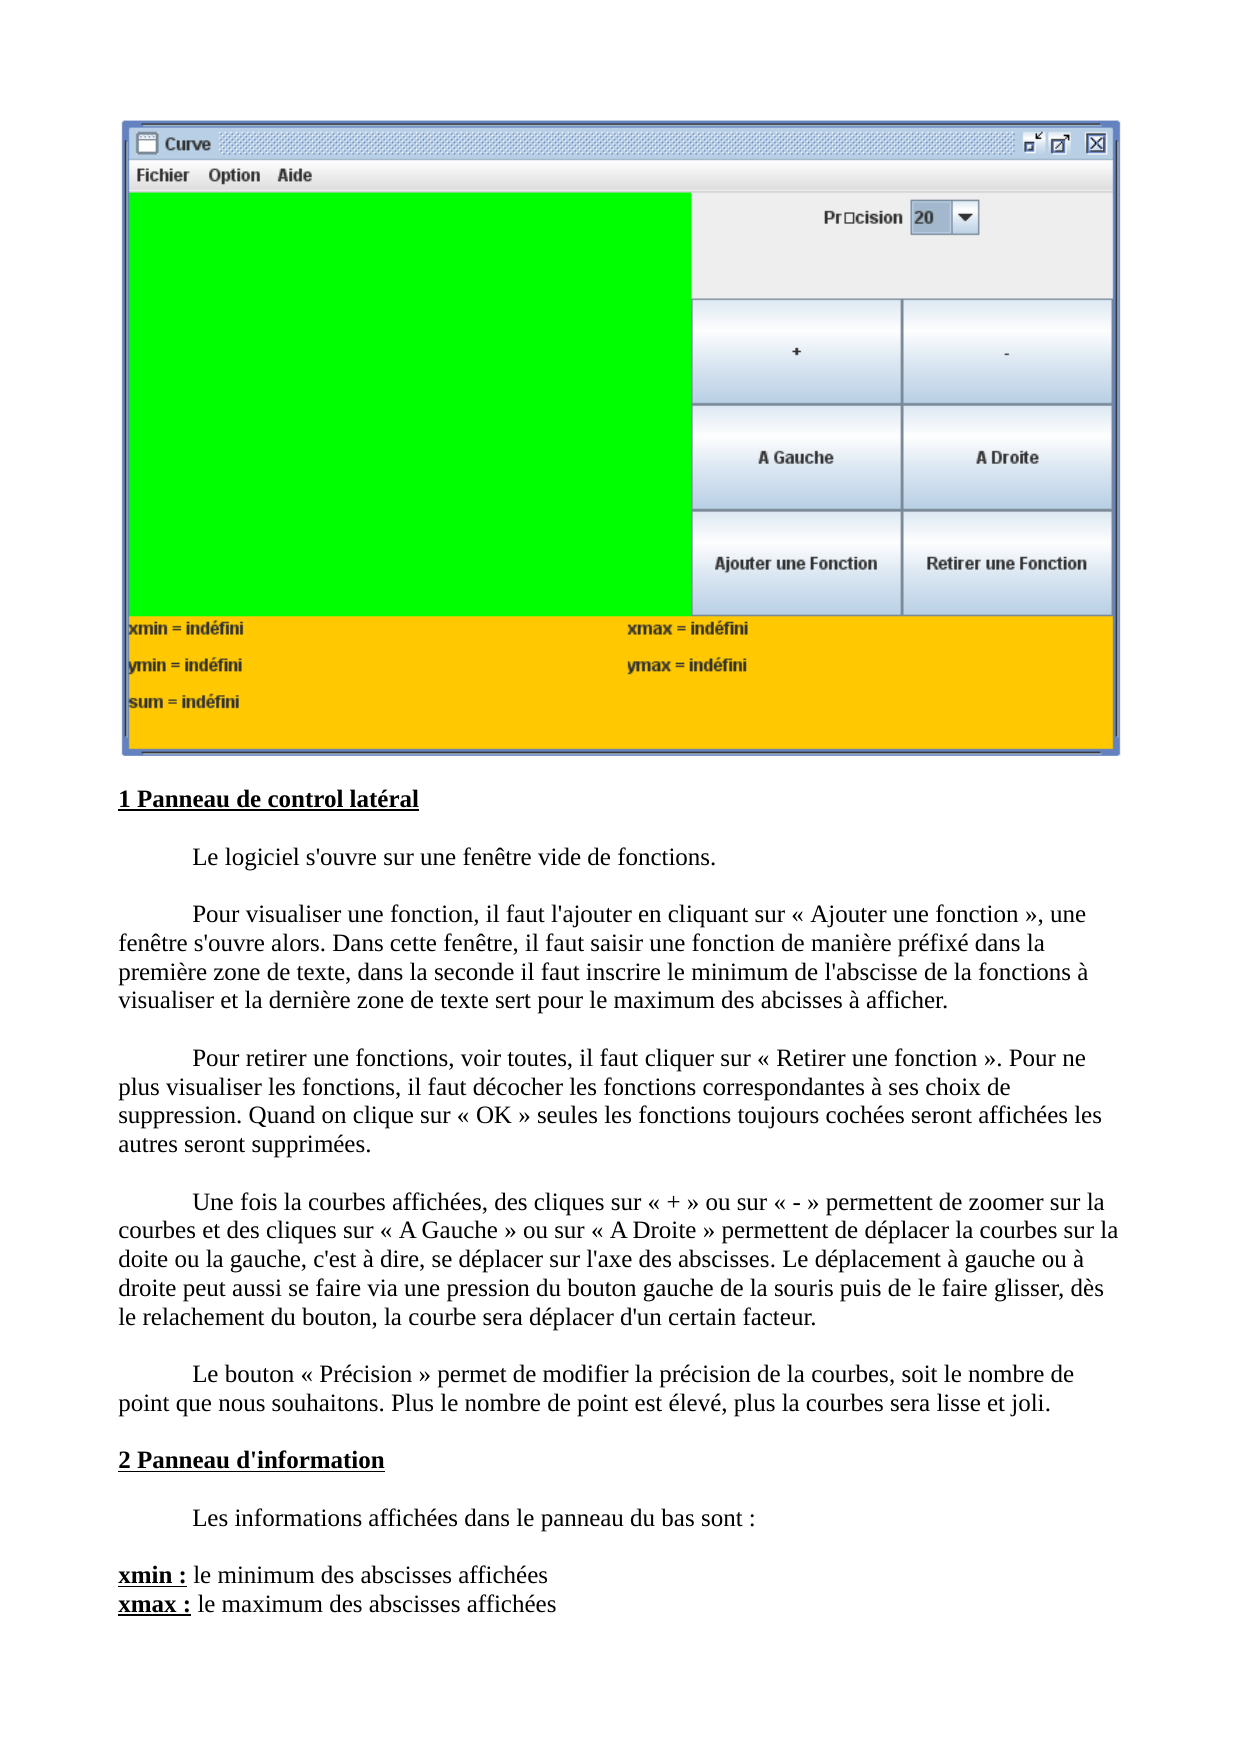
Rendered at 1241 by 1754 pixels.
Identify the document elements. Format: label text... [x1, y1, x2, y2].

text Le bouton « Précision » permet de modifier la précision de la courbes, soit le nombre de point que nous souhaitons. Plus le nombre de point est élevé, plus la courbes sera lisse et joli. [118, 1359, 1122, 1417]
text Pour retirer une fonctions, voir toutes, il faut cliquer sur « Retirer une fonction ». Pour ne plus visualiser les fonctions, il faut décocher les fonctions correspondantes à ses choix de suppression. Quand on clique sur « OK » seules les fonctions toujours cochées seront affichées les autres seront supprimées. [118, 1043, 1122, 1158]
text 2 Panneau d'information [118, 1446, 1122, 1474]
text xmin : le minimum des abscisses affichées [118, 1561, 1122, 1589]
text Le logiciel s'ouvre sur une fenêtre vide de fonctions. [118, 842, 1122, 871]
text Une fois la courbes affichées, des cliques sur « + » ou sur « - » permettent de zoomer sur la courbes et des cliques sur « A Gauche » ou sur « A Droite » permettent de déplacer la courbes sur la doite ou la gauche, c'est à dire, se déplacer sur l'axe des abscisses. Le déplacement à gauche ou à droite peut aussi se faire via une pression du bouton gauche de la souris puis de le faire glisser, dès le relachement du bouton, la courbe sera déplacer d'un certain facteur. [118, 1187, 1122, 1331]
text xmax : le maximum des abscisses affichées [118, 1589, 1122, 1618]
text Pour visualiser une fonction, il faut l'ajouter en cliquant sur « Ajouter une fonction », une fenêtre s'ouvre alors. Dans cette fenêtre, il faut saisir une fonction de manière préfixé dans la première zone de texte, dans la seconde il faut inscrire le minimum de l'abscisse de la fonctions à visualiser et la dernière zone de texte sert pour le maximum des abcisses à afficher. [118, 899, 1122, 1014]
text 1 Panneau de control latéral [118, 784, 1122, 813]
text Les informations affichées dans le panneau du bas sont : [118, 1503, 1122, 1532]
